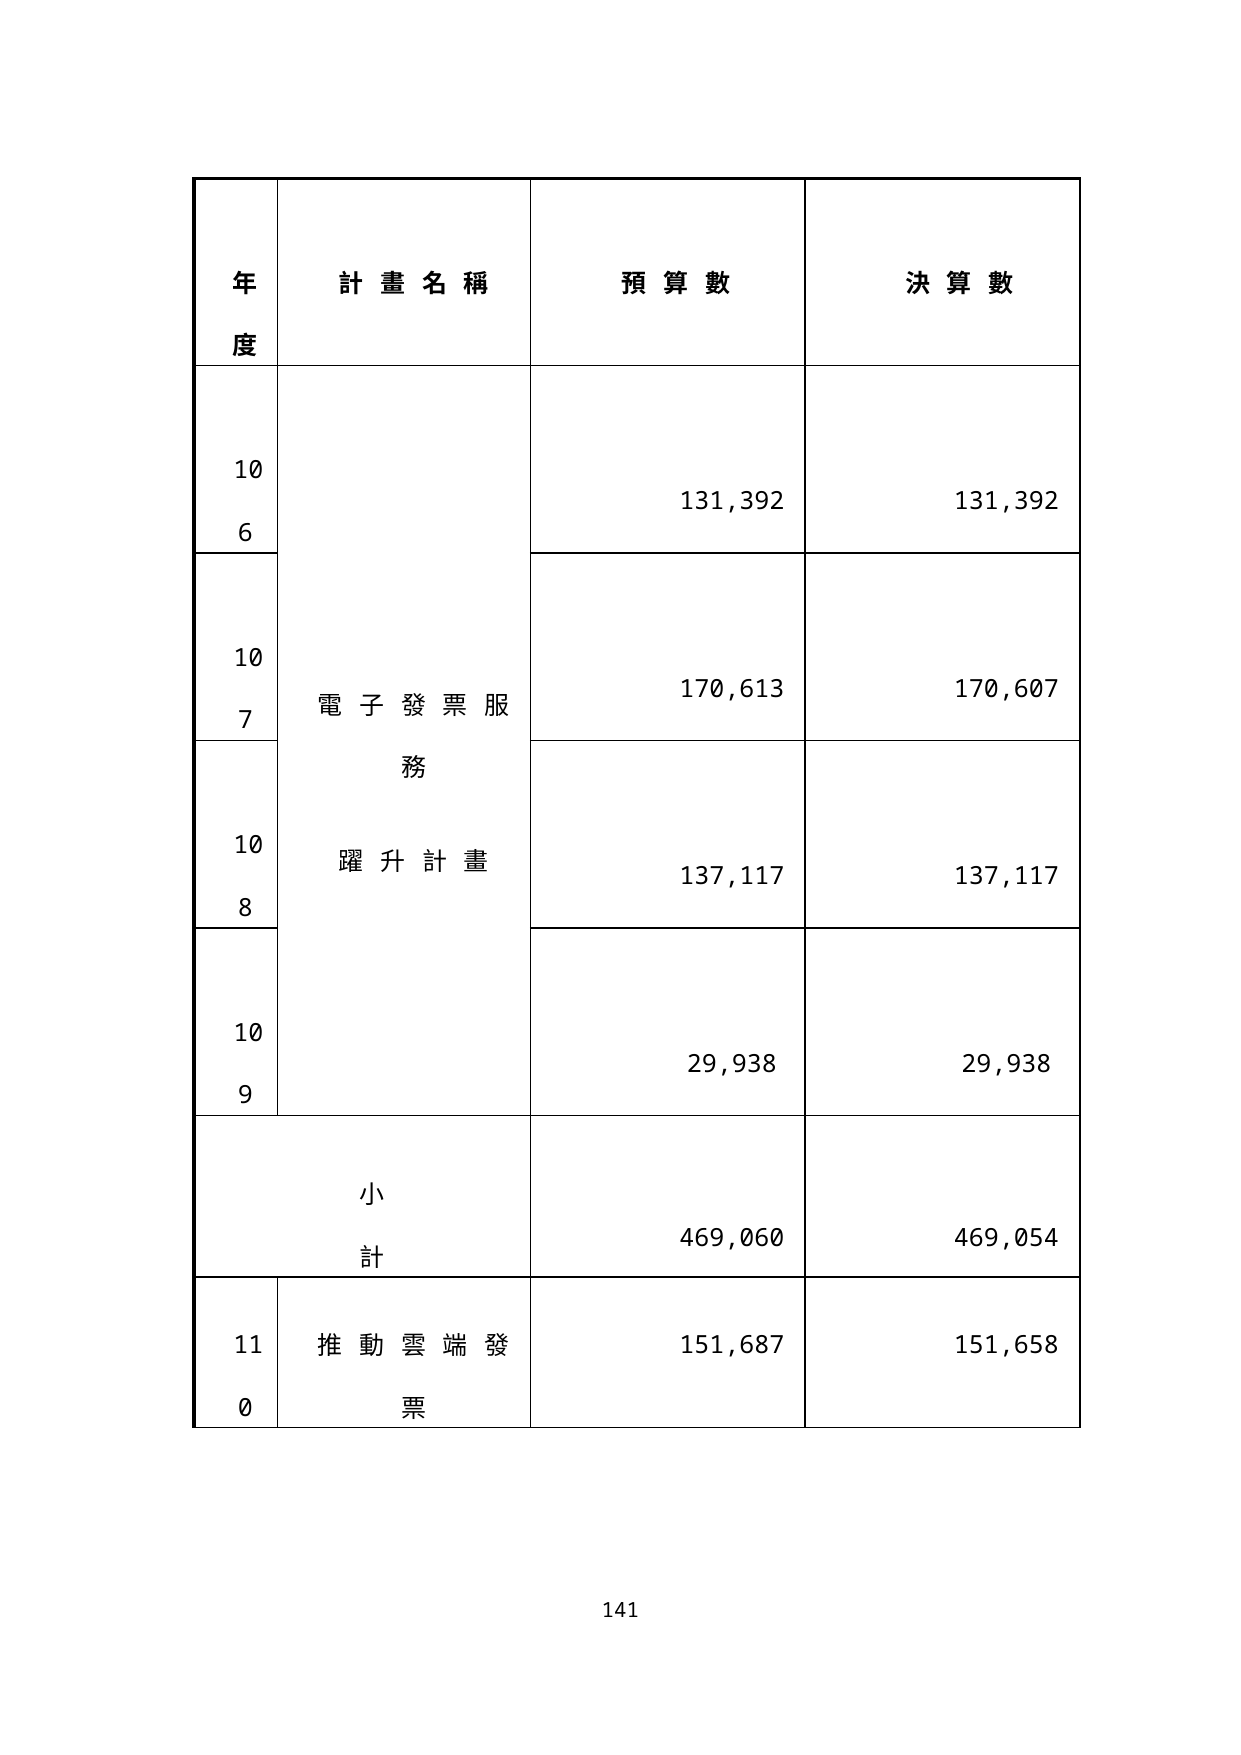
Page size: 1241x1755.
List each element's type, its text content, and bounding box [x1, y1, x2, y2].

table_cell 151,658 [806, 1278, 1079, 1427]
table_cell 131,392 [531, 366, 804, 552]
table_cell 469,060 [531, 1116, 804, 1276]
table_cell 170,613 [531, 554, 804, 740]
table_cell 電子發票服務 躍升計畫 [278, 366, 530, 1115]
table_cell 110 [196, 1278, 277, 1427]
table_header 年度 [196, 180, 277, 365]
table_cell 29,938 [531, 929, 804, 1115]
table_cell 小 計 [196, 1116, 530, 1276]
table_cell 106 [196, 366, 277, 552]
table_cell 170,607 [806, 554, 1079, 740]
table_header 計畫名稱 [278, 180, 530, 365]
table_cell 108 [196, 741, 277, 927]
table_cell 137,117 [531, 741, 804, 927]
table_cell 29,938 [806, 929, 1079, 1115]
table_cell 137,117 [806, 741, 1079, 927]
table_cell 131,392 [806, 366, 1079, 552]
table_cell 469,054 [806, 1116, 1079, 1276]
table_header 預算數 [531, 180, 804, 365]
table_cell 109 [196, 929, 277, 1115]
table_cell 151,687 [531, 1278, 804, 1427]
table_header 決算數 [806, 180, 1079, 365]
table_cell 推動雲端發票 [278, 1278, 530, 1427]
table_cell 107 [196, 554, 277, 740]
